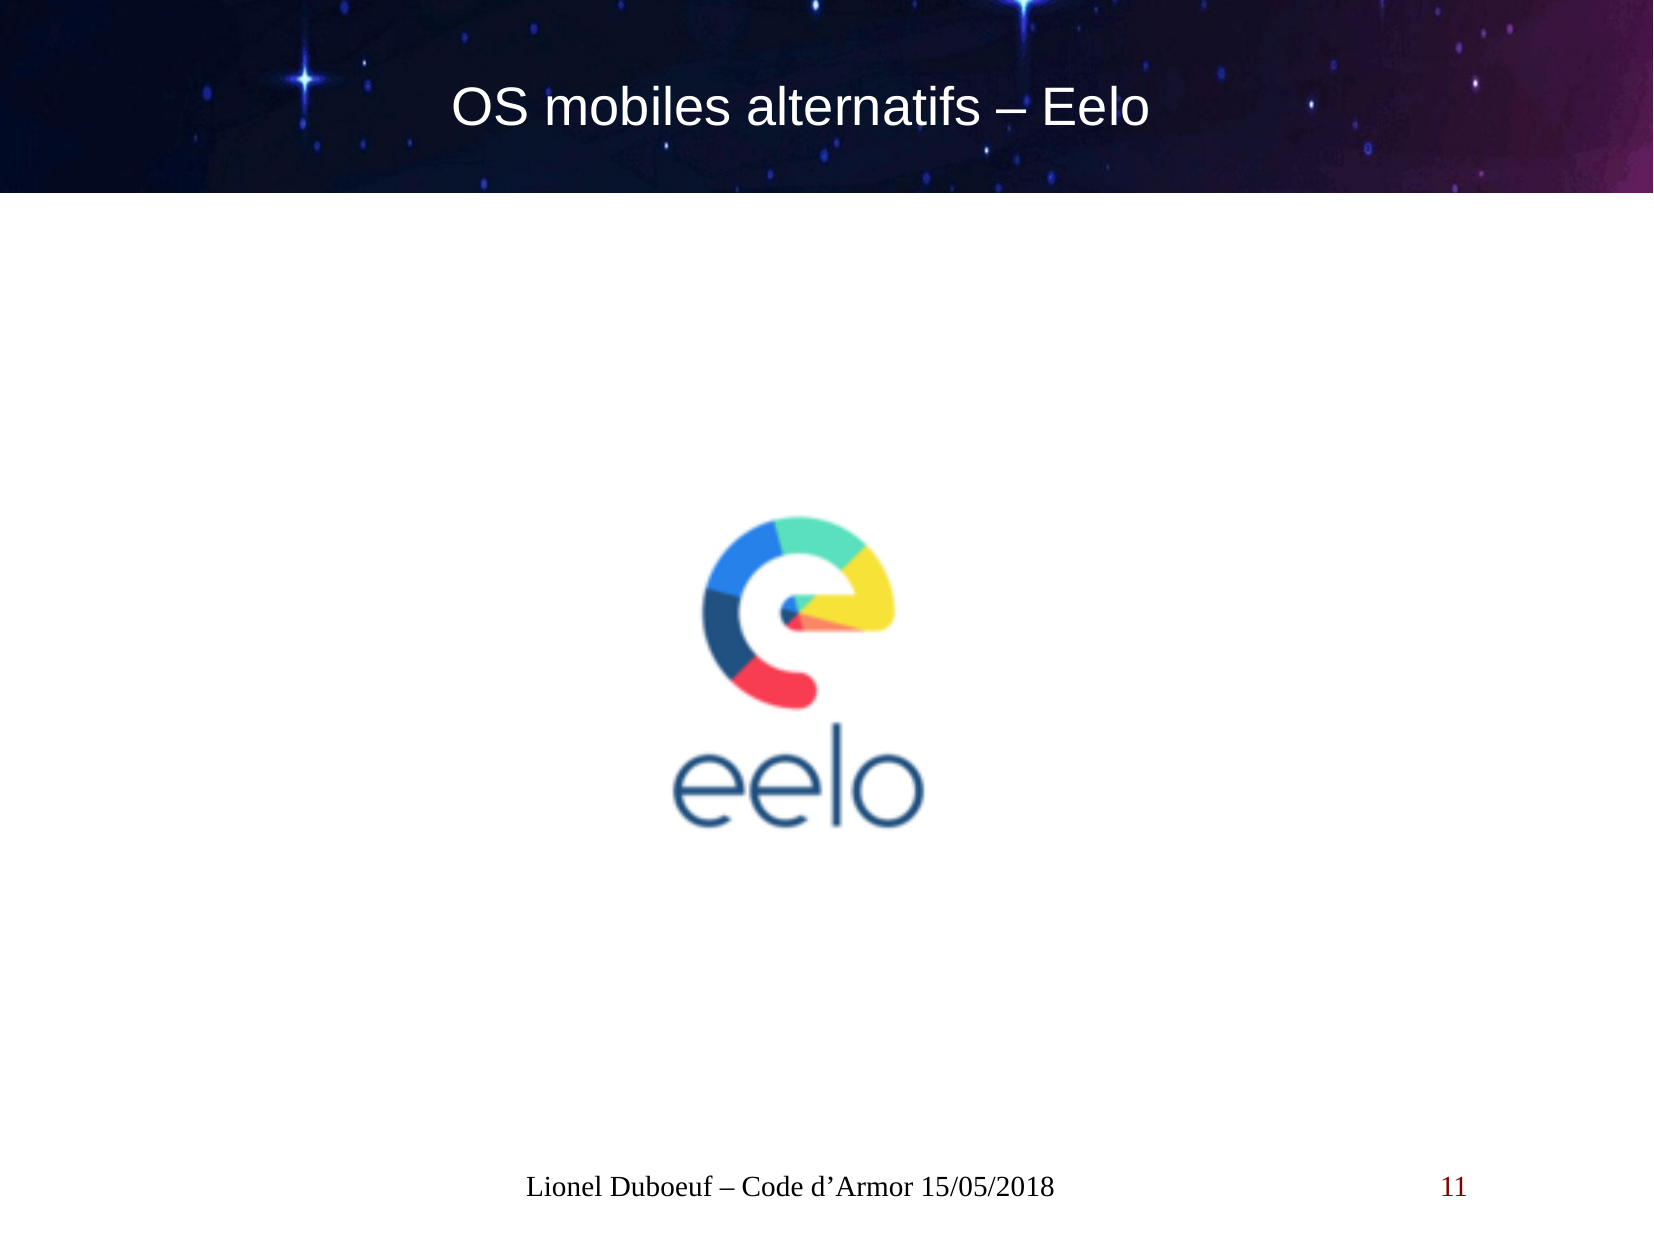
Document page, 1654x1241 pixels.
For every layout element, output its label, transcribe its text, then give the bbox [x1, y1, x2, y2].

picture [383, 508, 1216, 841]
picture [0, 0, 1653, 193]
title OS mobiles alternatifs – Eelo [57, 2, 1546, 211]
